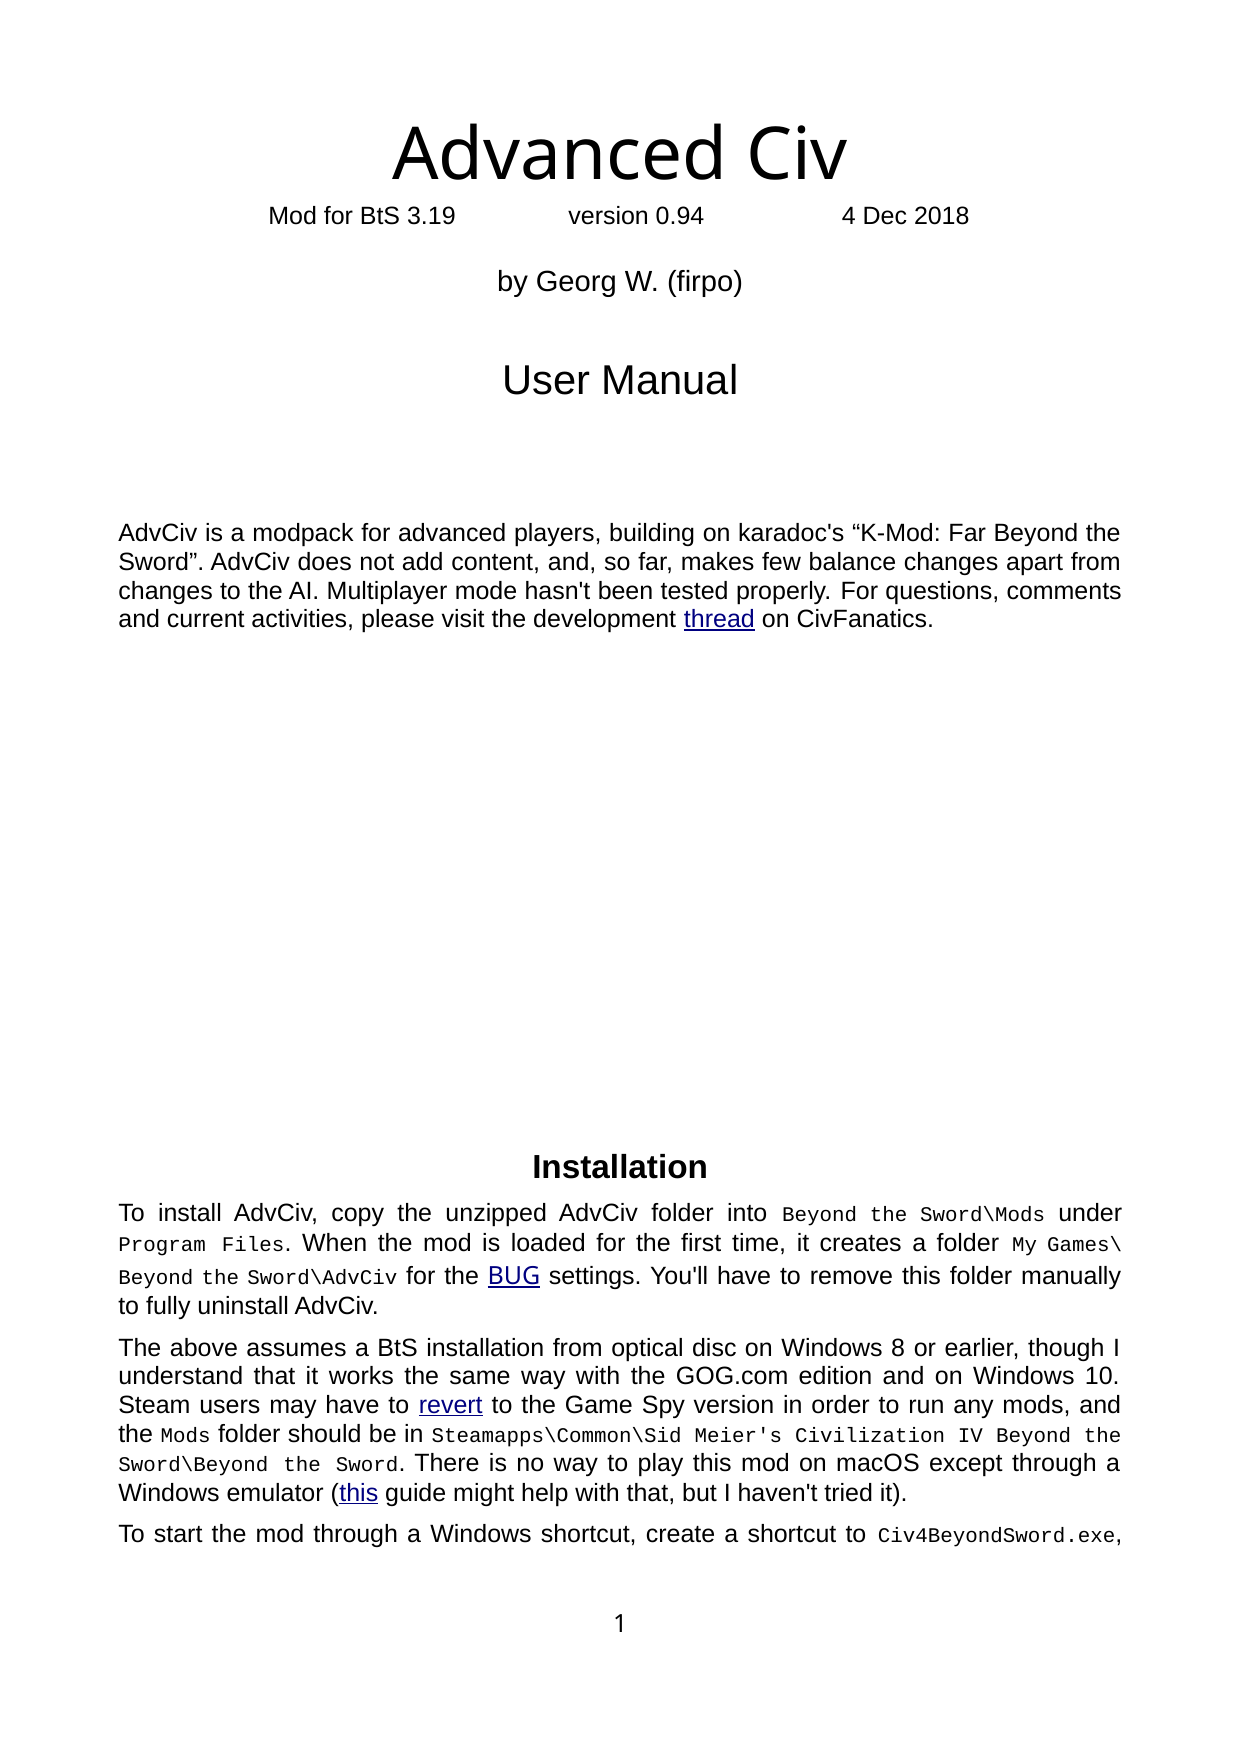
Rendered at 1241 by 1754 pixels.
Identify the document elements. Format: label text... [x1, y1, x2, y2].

text Mod for BtS 3.19 version 0.94 4 Dec 2018 [118, 201, 1122, 229]
text The above assumes a BtS installation from optical disc on Windows 8 or earlier, though I understand that it works the same way with the GOG.com edition and on Windows 10. Steam users may have to revert to the Game Spy version in order to run any mods, and the Mods folder should be in Steamapps\Common\Sid Meier's Civilization IV Beyond the Sword\Beyond the Sword. There is no way to play this mod on macOS except through a Windows emulator (this guide might help with that, but I haven't tried it). [118, 1332, 1122, 1507]
text AdvCiv is a modpack for advanced players, building on karadoc's “K-Mod: Far Beyond the Sword”. AdvCiv does not add content, and, so far, makes few balance changes apart from changes to the AI. Multiplayer mode hasn't been tested properly. For questions, comments and current activities, please visit the development thread on CivFanatics. [118, 518, 1122, 633]
text To install AdvCiv, copy the unzipped AdvCiv folder into Beyond the Sword\Mods under Program Files. When the mod is loaded for the first time, it creates a folder My Games\Beyond the Sword\AdvCiv for the BUG settings. You'll have to remove this folder manually to fully uninstall AdvCiv. [118, 1198, 1122, 1320]
text To start the mod through a Windows shortcut, create a shortcut to Civ4BeyondSword.exe, [118, 1519, 1122, 1549]
subtitle Installation [118, 1147, 1122, 1185]
text Advanced Civ [118, 118, 1122, 195]
text User Manual [118, 355, 1122, 403]
text by Georg W. (firpo) [118, 264, 1122, 298]
